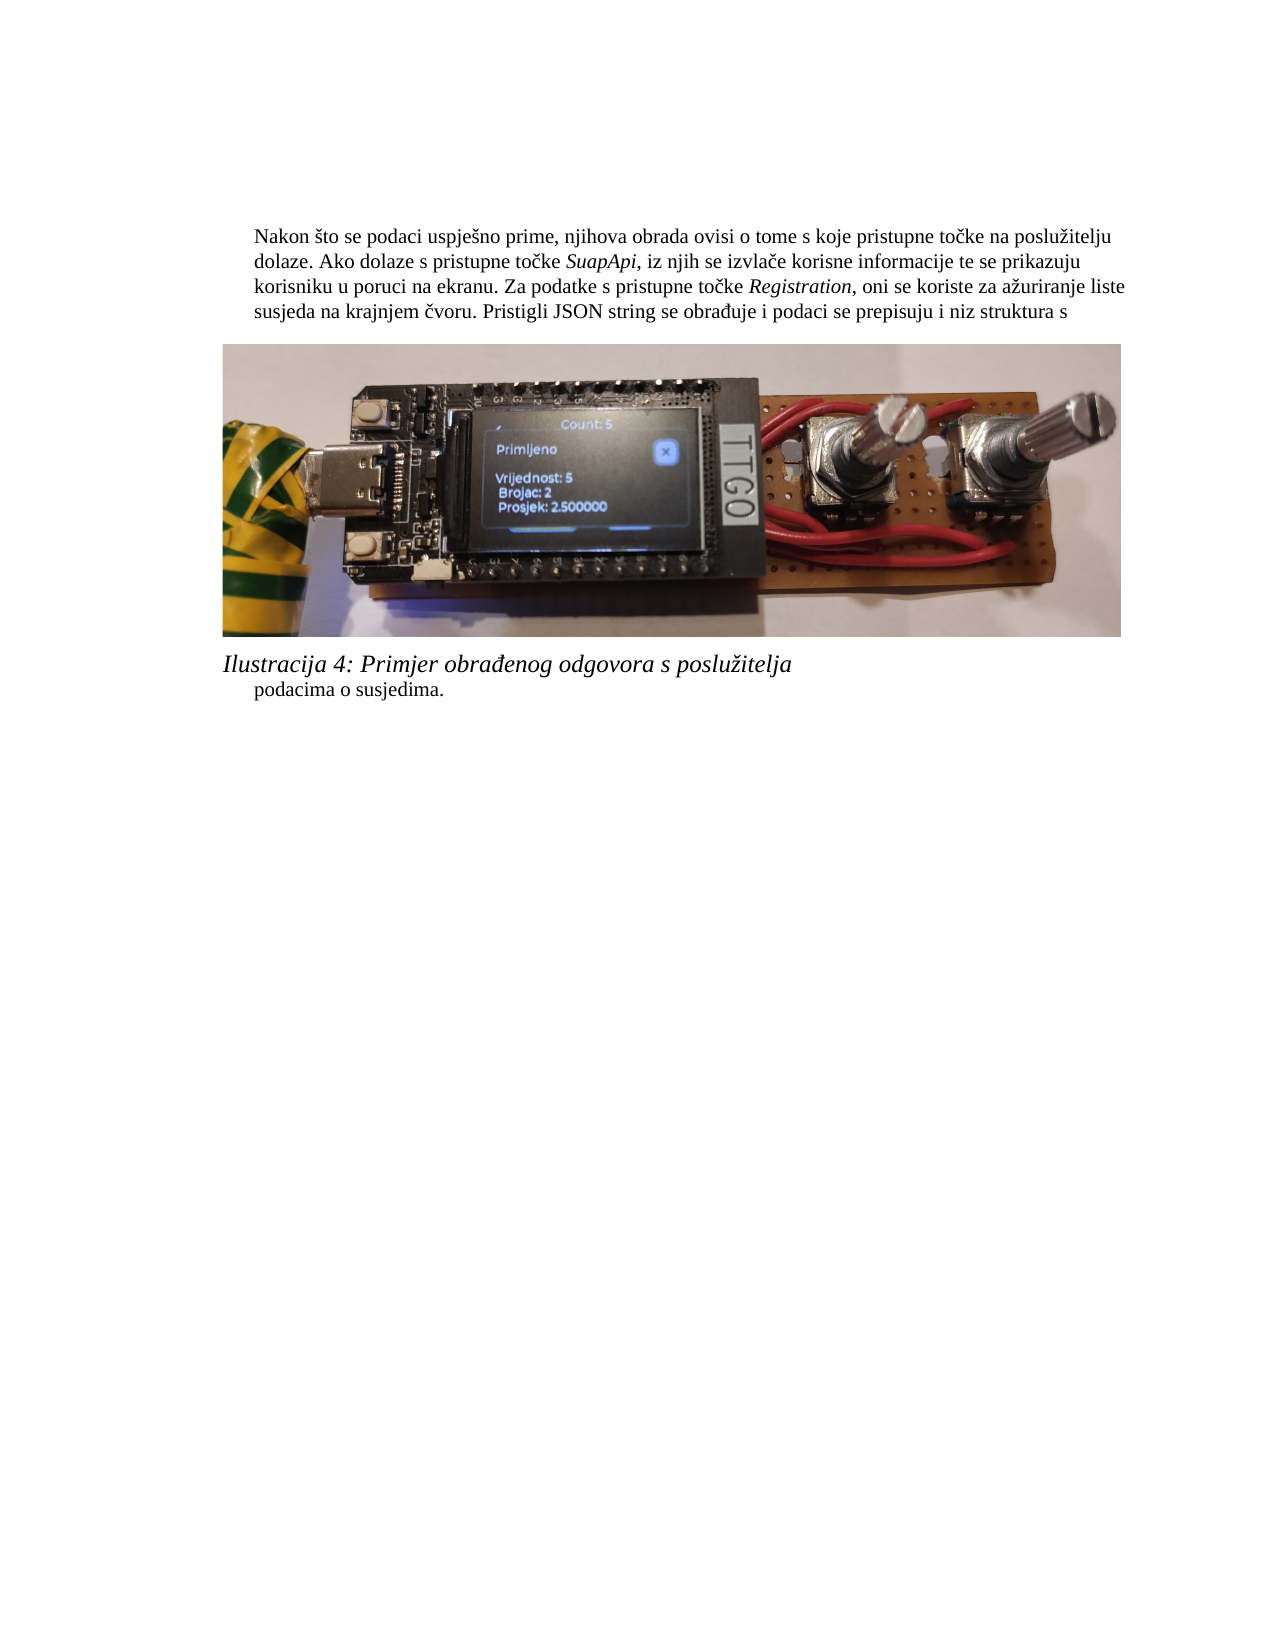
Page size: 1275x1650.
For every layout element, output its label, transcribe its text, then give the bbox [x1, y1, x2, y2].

picture [222, 443, 1121, 547]
text Nakon što se podaci uspješno prime, njihova obrada ovisi o tome s koje pristupne točke na poslužitelju dolaze. Ako dolaze s pristupne točke SuapApi, iz njih se izvlače korisne informacije te se prikazuju korisniku u poruci na ekranu. Za podatke s pristupne točke Registration, oni se koriste za ažuriranje liste susjeda na krajnjem čvoru. Pristigli JSON string se obrađuje i podaci se prepisuju i niz struktura s podacima o susjedima. [223, 223, 1127, 701]
text [223, 344, 1121, 443]
text Ilustracija 4: Primjer obrađenog odgovora s poslužitelja [223, 547, 1121, 677]
